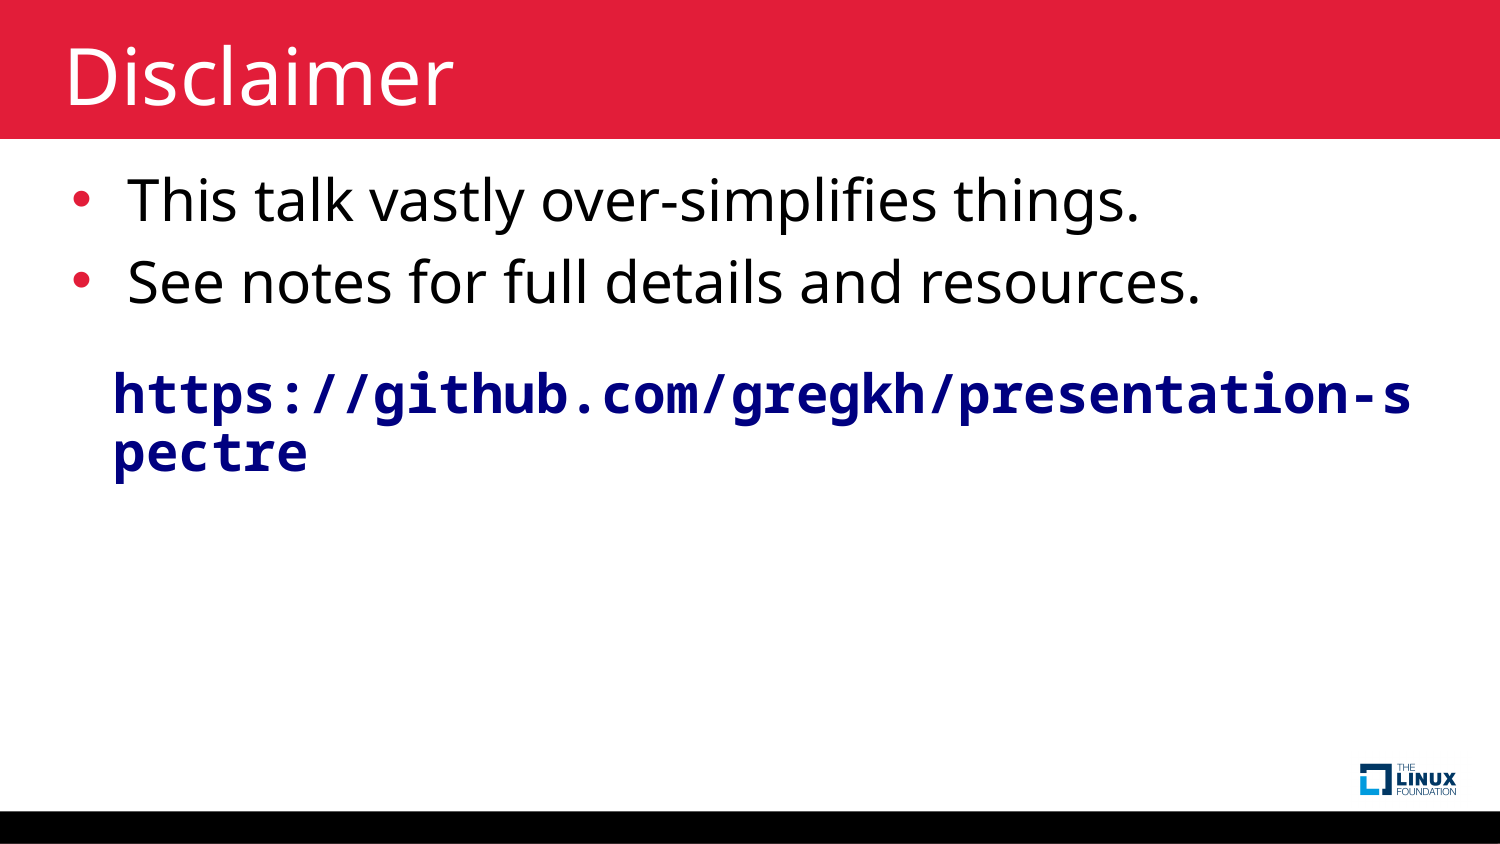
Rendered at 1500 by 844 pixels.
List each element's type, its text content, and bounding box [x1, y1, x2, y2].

title Disclaimer [48, 7, 1425, 140]
picture [1388, 753, 1426, 799]
list This talk vastly over-simplifies things. See notes for full details and resources. [56, 155, 1423, 376]
text_box https://github.com/gregkh/presentation-spectre [99, 348, 1435, 456]
